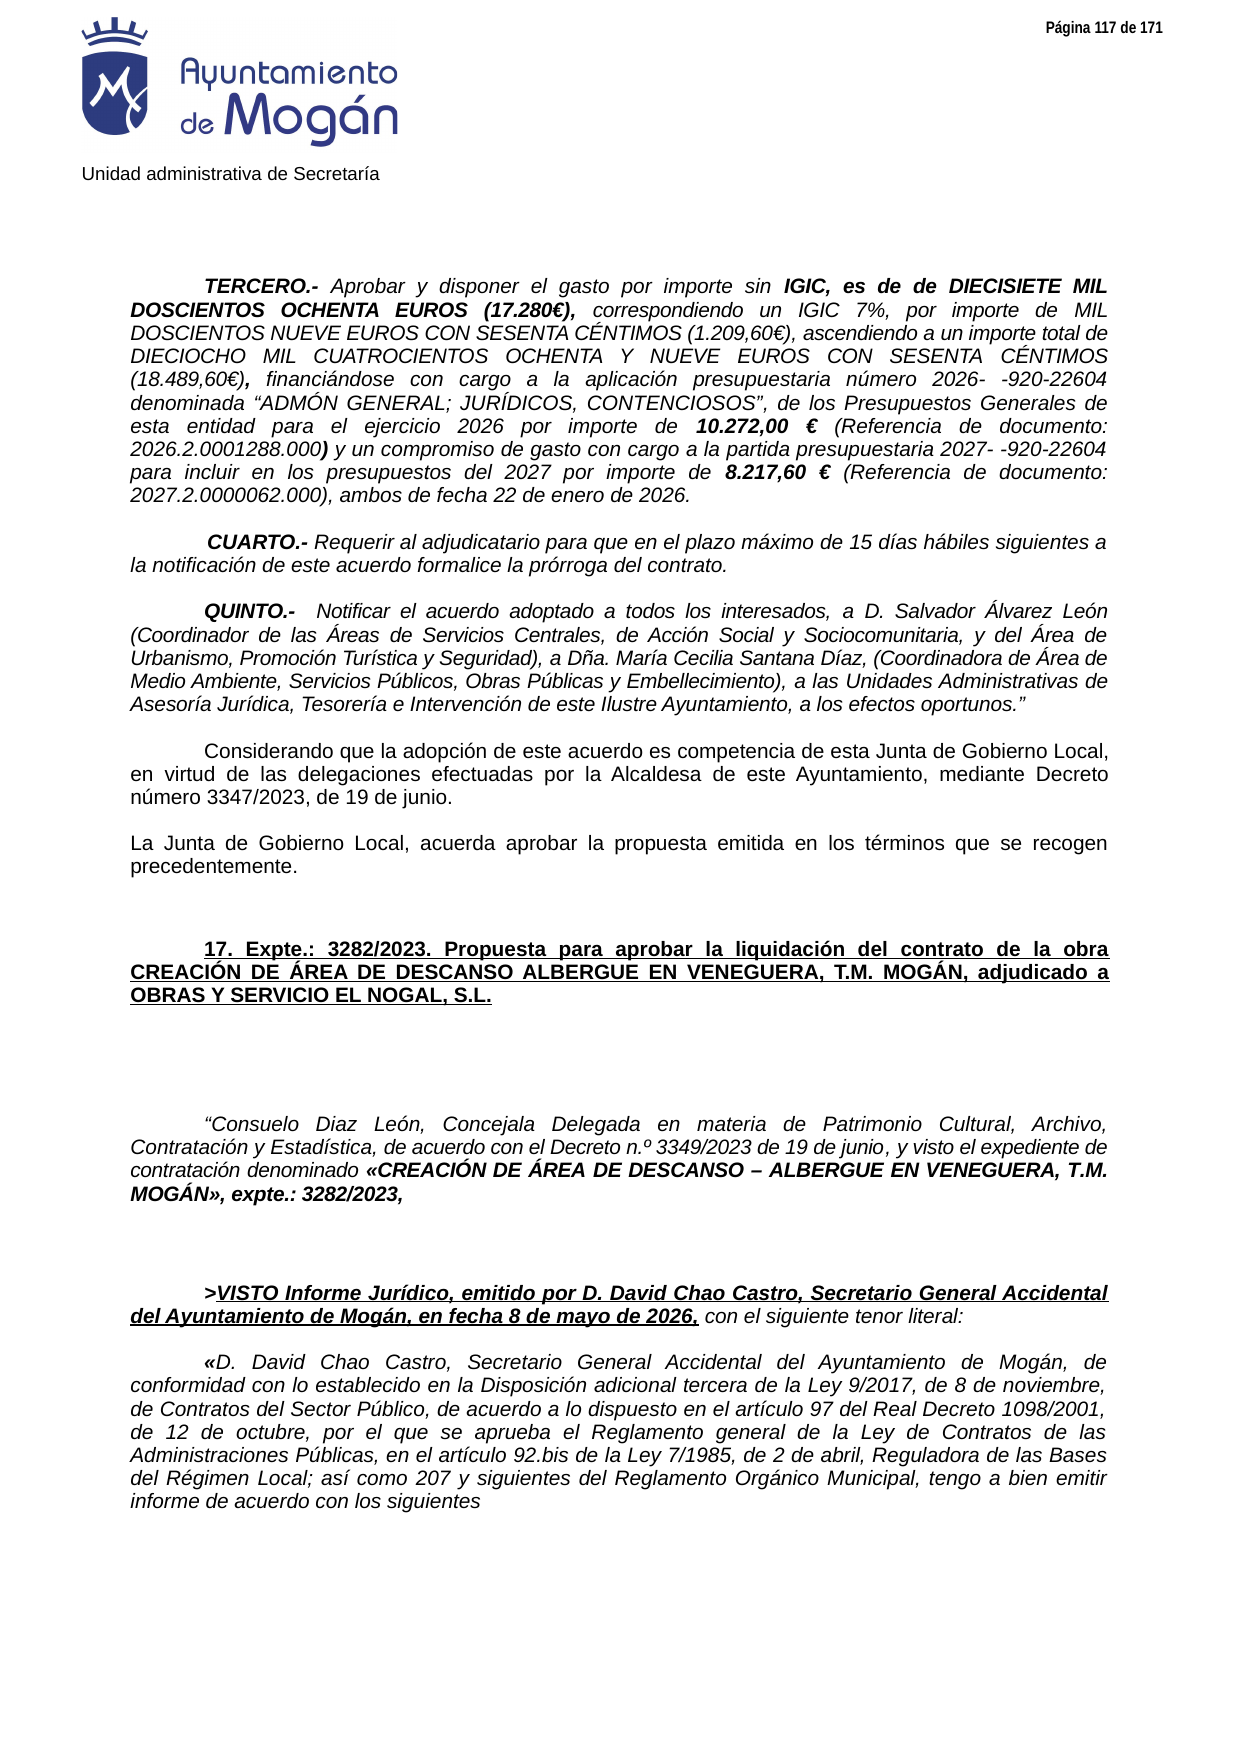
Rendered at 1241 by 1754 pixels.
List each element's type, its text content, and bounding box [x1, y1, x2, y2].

text 17. Expte.: 3282/2023. Propuesta para aprobar la liquidación del contrato de la obra CREACIÓN DE ÁREA DE DESCANSO ALBERGUE EN VENEGUERA, T.M. MOGÁN, adjudicado a [130, 937, 1110, 981]
picture [81, 17, 398, 153]
text QUINTO.- Notificar el acuerdo adoptado a todos los interesados, a D. Salvador Álvarez León (Coordinador de las Áreas de Servicios Centrales, de Acción Social y Sociocomunitaria, y del Área de Urbanismo, Promoción Turística y Seguridad), a Dña. María Cecilia Santana Díaz, (Coordinadora de Área de Medio Ambiente, Servicios Públicos, Obras Públicas y Embellecimiento), a las Unidades Administrativas de Asesoría Jurídica, Tesorería e Intervención de este Ilustre Ayuntamiento, a los efectos oportunos.” [130, 600, 1110, 716]
text CUARTO.- Requerir al adjudicatario para que en el plazo máximo de 15 días hábiles siguientes a la notificación de este acuerdo formalice la prórroga del contrato. [130, 530, 1110, 577]
text Considerando que la adopción de este acuerdo es competencia de esta Junta de Gobierno Local, en virtud de las delegaciones efectuadas por la Alcaldesa de este Ayuntamiento, mediante Decreto número 3347/2023, de 19 de junio. [130, 739, 1110, 809]
text OBRAS Y SERVICIO EL NOGAL, S.L. [130, 982, 1110, 1007]
text “Consuelo Diaz León, Concejala Delegada en materia de Patrimonio Cultural, Archivo, Contratación y Estadística, de acuerdo con el Decreto n.º 3349/2023 de 19 de junio, y visto el expediente de contratación denominado «CREACIÓN DE ÁREA DE DESCANSO – ALBERGUE EN VENEGUERA, T.M. MOGÁN», expte.: 3282/2023, [130, 1112, 1110, 1205]
text TERCERO.- Aprobar y disponer el gasto por importe sin IGIC, es de de DIECISIETE MIL DOSCIENTOS OCHENTA EUROS (17.280€), correspondiendo un IGIC 7%, por importe de MIL DOSCIENTOS NUEVE EUROS CON SESENTA CÉNTIMOS (1.209,60€), ascendiendo a un importe total de DIECIOCHO MIL CUATROCIENTOS OCHENTA Y NUEVE EUROS CON SESENTA CÉNTIMOS (18.489,60€), financiándose con cargo a la aplicación presupuestaria número 2026- -920-22604 denominada “ADMÓN GENERAL; JURÍDICOS, CONTENCIOSOS”, de los Presupuestos Generales de esta entidad para el ejercicio 2026 por importe de 10.272,00 € (Referencia de documento: 2026.2.0001288.000) y un compromiso de gasto con cargo a la partida presupuestaria 2027- -920-22604 para incluir en los presupuestos del 2027 por importe de 8.217,60 € (Referencia de documento: 2027.2.0000062.000), ambos de fecha 22 de enero de 2026. [130, 275, 1110, 507]
text La Junta de Gobierno Local, acuerda aprobar la propuesta emitida en los términos que se recogen precedentemente. [130, 832, 1110, 878]
text «D. David Chao Castro, Secretario General Accidental del Ayuntamiento de Mogán, de conformidad con lo establecido en la Disposición adicional tercera de la Ley 9/2017, de 8 de noviembre, de Contratos del Sector Público, de acuerdo a lo dispuesto en el artículo 97 del Real Decreto 1098/2001, de 12 de octubre, por el que se aprueba el Reglamento general de la Ley de Contratos de las Administraciones Públicas, en el artículo 92.bis de la Ley 7/1985, de 2 de abril, Reguladora de las Bases del Régimen Local; así como 207 y siguientes del Reglamento Orgánico Municipal, tengo a bien emitir informe de acuerdo con los siguientes [130, 1351, 1110, 1513]
text >VISTO Informe Jurídico, emitido por D. David Chao Castro, Secretario General Accidental del Ayuntamiento de Mogán, en fecha 8 de mayo de 2026, con el siguiente tenor literal: [130, 1281, 1110, 1327]
